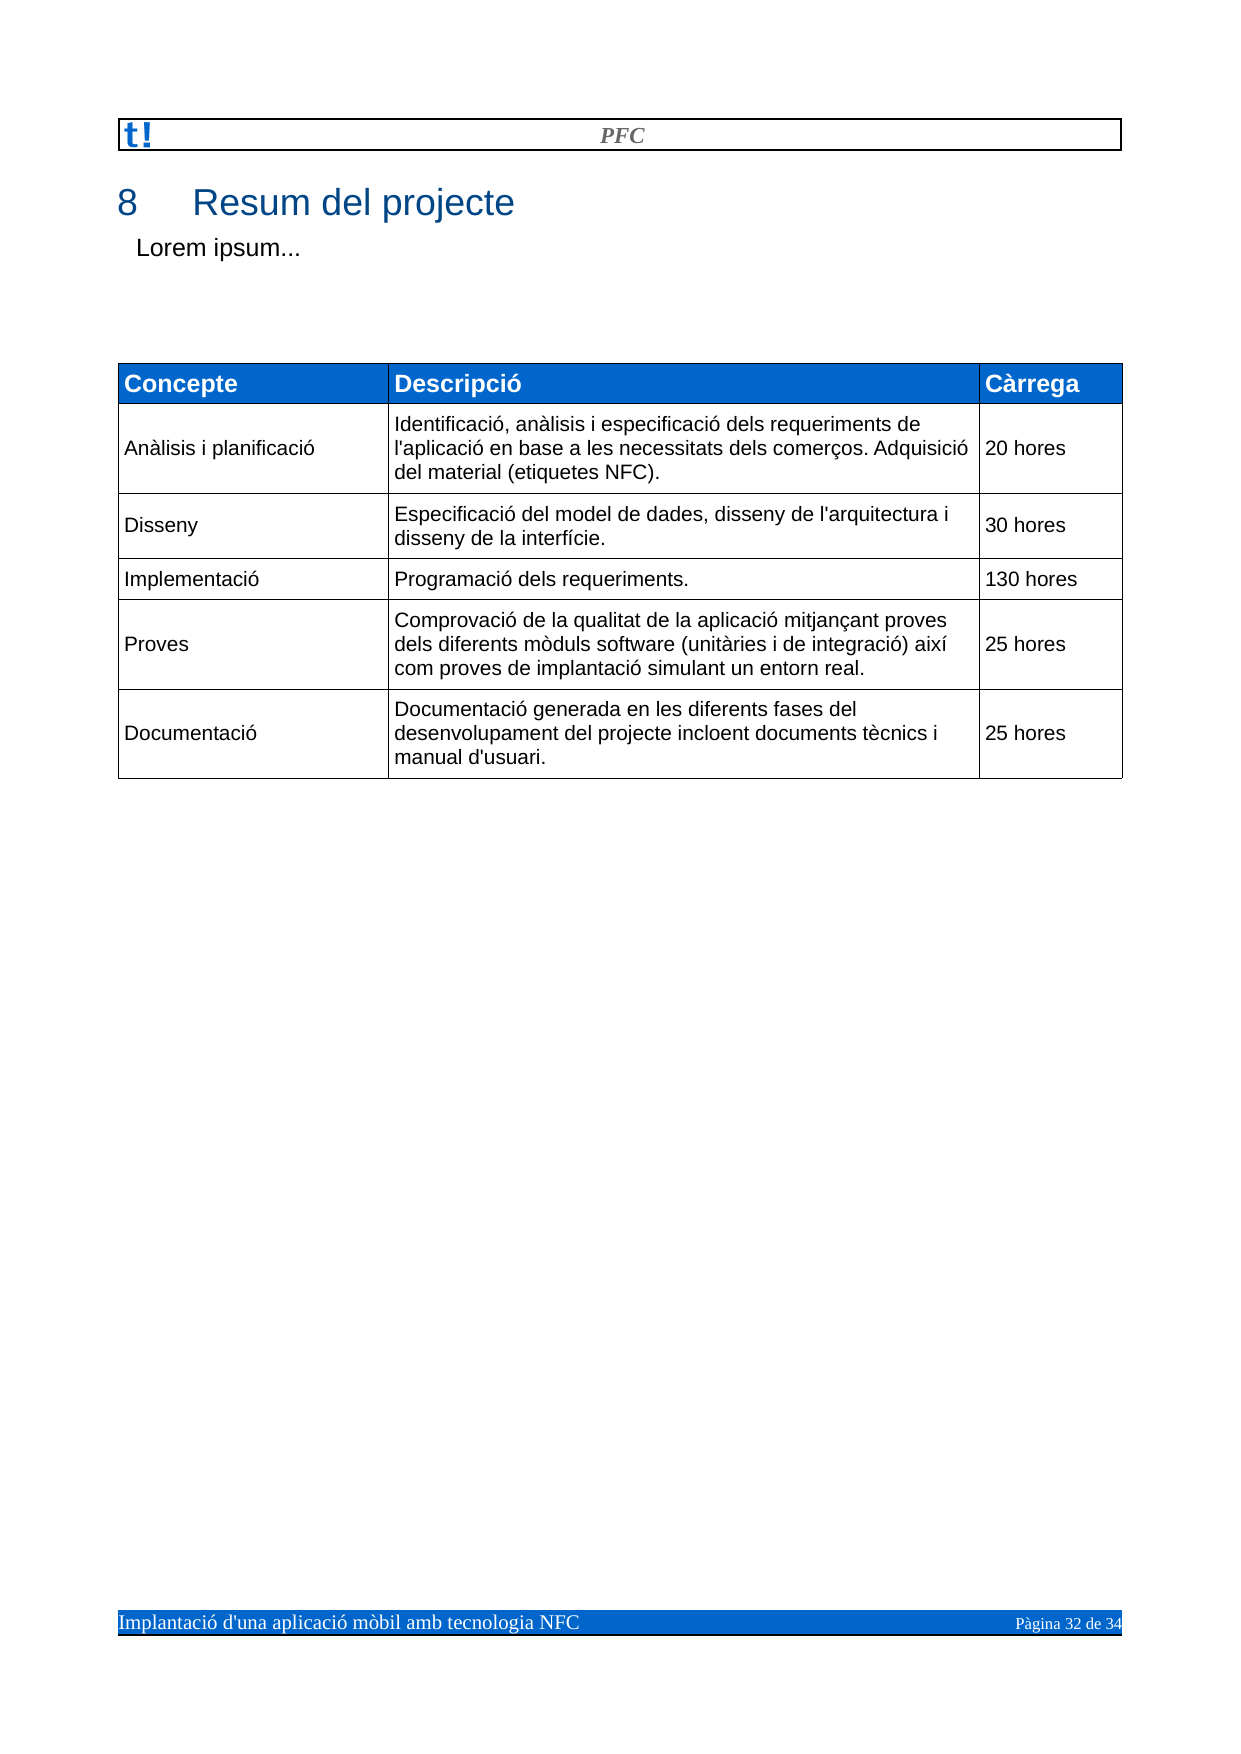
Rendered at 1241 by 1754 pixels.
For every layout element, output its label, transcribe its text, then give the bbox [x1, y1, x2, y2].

picture [123, 121, 151, 148]
table_header Concepte [119, 364, 388, 403]
table_cell Especificació del model de dades, disseny de l'arquitectura i disseny de la interfície. [389, 494, 979, 558]
subtitle Resum del projecte [106, 181, 1122, 224]
table_header Càrrega [980, 364, 1122, 403]
table_cell Comprovació de la qualitat de la aplicació mitjançant proves dels diferents mòduls software (unitàries i de integració) així com proves de implantació simulant un entorn real. [389, 600, 979, 688]
table_cell Disseny [119, 494, 388, 558]
table_cell Documentació [119, 690, 388, 778]
table_cell 30 hores [980, 494, 1122, 558]
table_cell 25 hores [980, 600, 1122, 688]
table_cell 25 hores [980, 690, 1122, 778]
table_header Descripció [389, 364, 979, 403]
table_cell Proves [119, 600, 388, 688]
table_cell Documentació generada en les diferents fases del desenvolupament del projecte incloent documents tècnics i manual d'usuari. [389, 690, 979, 778]
table_cell Programació dels requeriments. [389, 559, 979, 599]
text Lorem ipsum... [118, 232, 1122, 261]
table_cell 20 hores [980, 404, 1122, 493]
table_cell Anàlisis i planificació [119, 404, 388, 493]
table_cell Identificació, anàlisis i especificació dels requeriments de l'aplicació en base a les necessitats dels comerços. Adquisició del material (etiquetes NFC). [389, 404, 979, 493]
table_cell Implementació [119, 559, 388, 599]
table_cell 130 hores [980, 559, 1122, 599]
